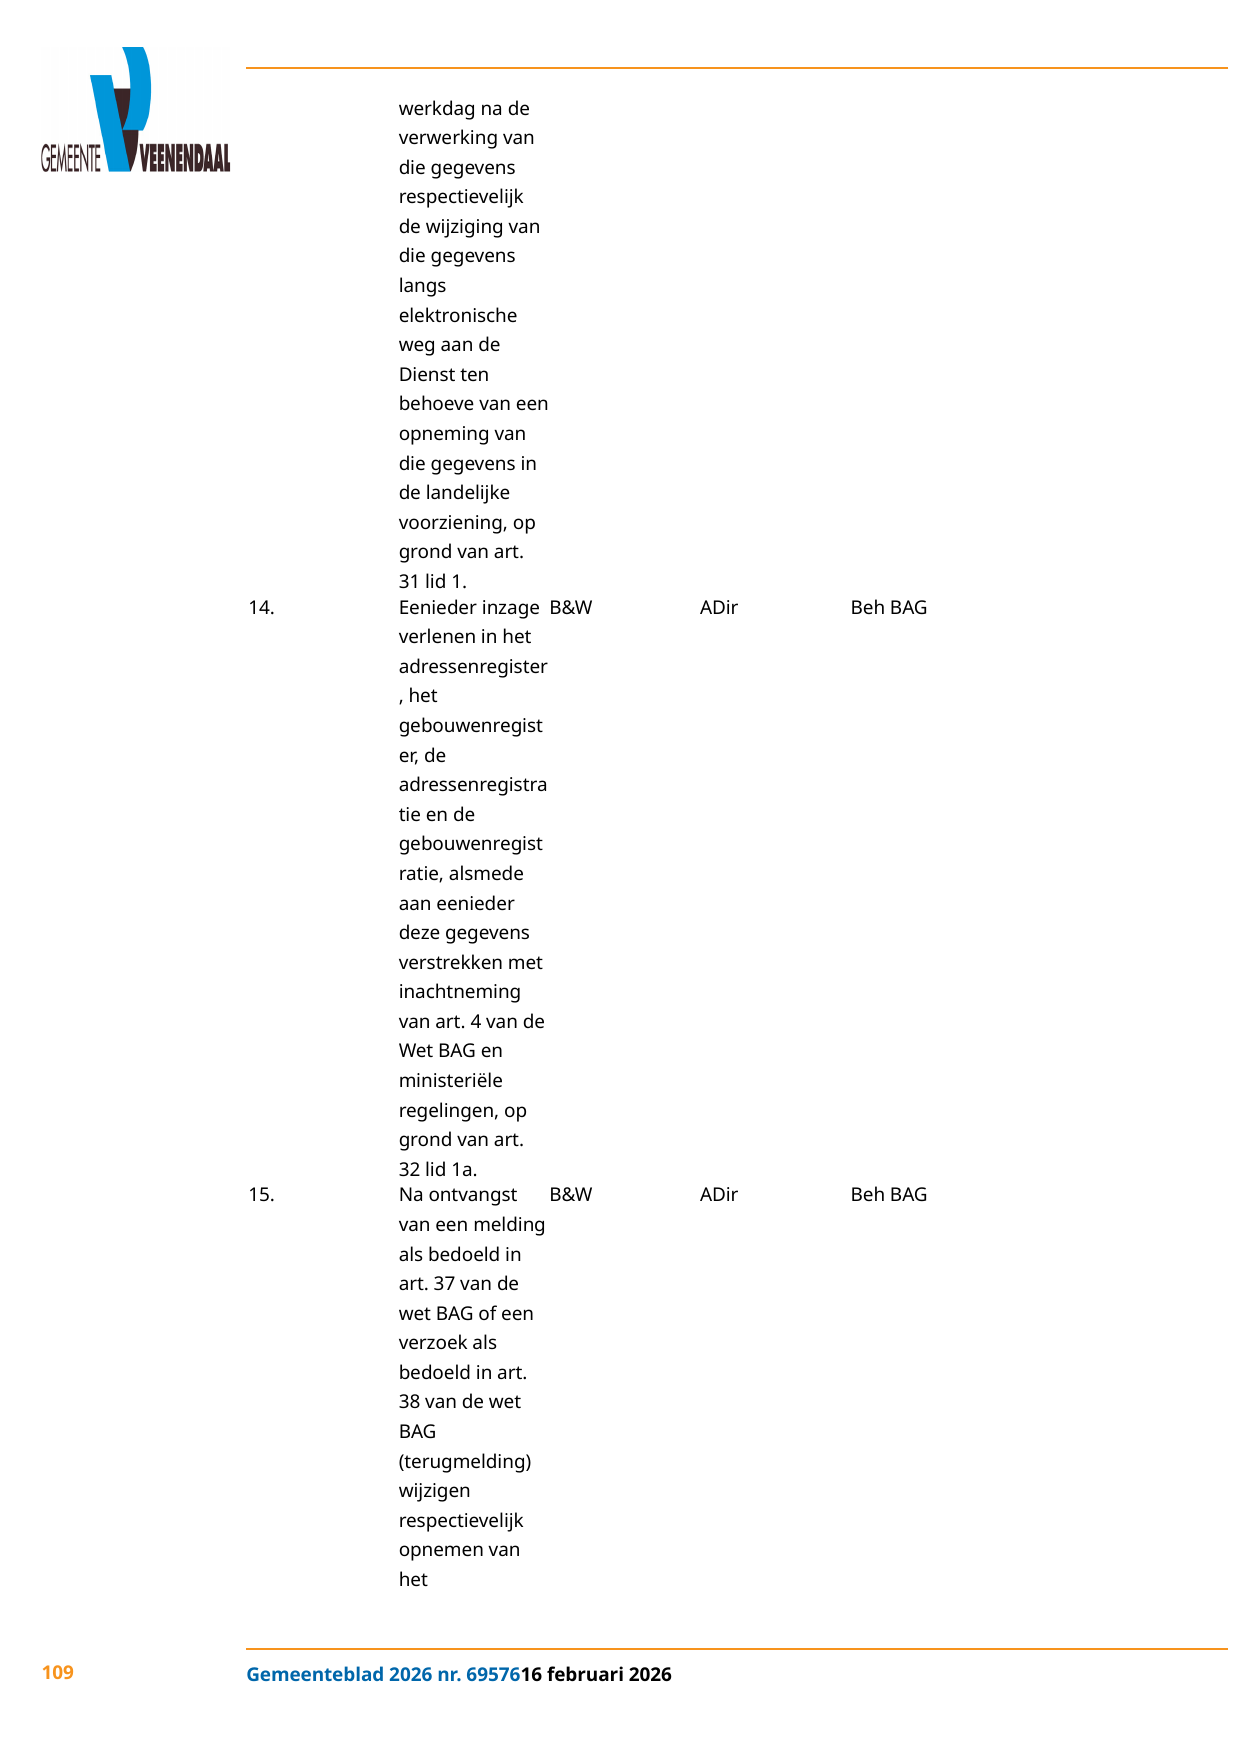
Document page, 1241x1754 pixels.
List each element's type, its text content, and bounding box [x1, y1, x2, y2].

table_cell werkdag na de verwerking van die gegevens respectievelijk de wijziging van die gegevens langs elektronische weg aan de Dienst ten behoeve van een opneming van die gegevens in de landelijke voorziening, op grond van art. 31 lid 1. [399, 95, 549, 594]
table_cell [248, 95, 398, 594]
table_cell [1001, 95, 1152, 594]
table_cell [248, 594, 398, 1182]
table_cell Eenieder inzage verlenen in het adressenregister, het gebouwenregister, de adressenregistratie en de gebouwenregistratie, alsmede aan eenieder deze gegevens verstrekken met inachtneming van art. 4 van de Wet BAG en ministeriële regelingen, op grond van art. 32 lid 1a. [399, 594, 549, 1182]
table_cell Na ontvangst van een melding als bedoeld in art. 37 van de wet BAG of een verzoek als bedoeld in art. 38 van de wet BAG (terugmelding) wijzigen respectievelijk opnemen van het [399, 1182, 549, 1592]
table_cell [850, 95, 1001, 594]
picture [41, 47, 130, 172]
table_cell Beh BAG [850, 594, 1001, 1182]
table_cell [1001, 1182, 1152, 1592]
picture [123, 47, 231, 172]
table_cell ADir [700, 594, 850, 1182]
table_cell B&W [549, 594, 700, 1182]
table_cell [549, 95, 700, 594]
table_cell ADir [700, 1182, 850, 1592]
table_cell Beh BAG [850, 1182, 1001, 1592]
table_cell [248, 1182, 398, 1592]
table_cell [700, 95, 850, 594]
table_cell B&W [549, 1182, 700, 1592]
table_cell [1001, 594, 1152, 1182]
